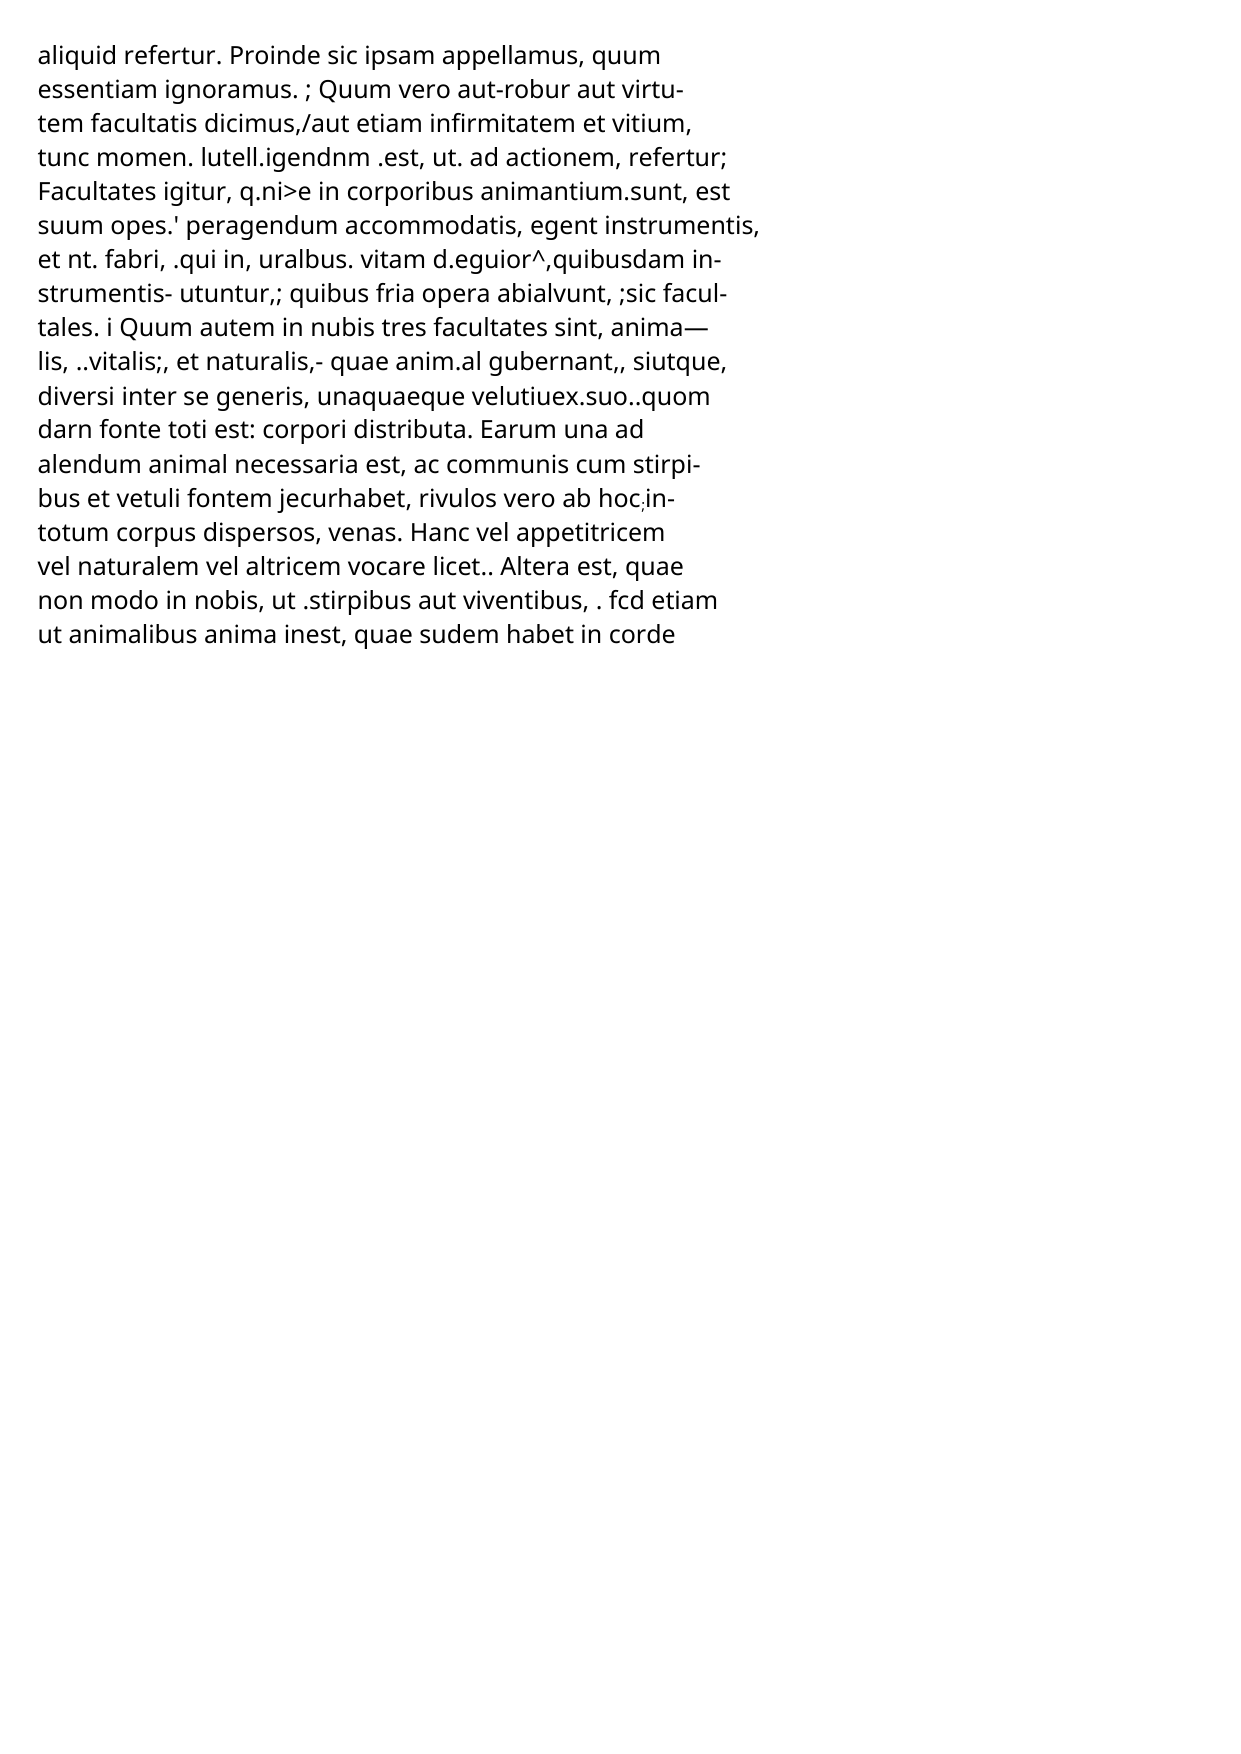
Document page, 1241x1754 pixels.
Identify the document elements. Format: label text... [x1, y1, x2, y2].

text aliquid refertur. Proinde sic ipsam appellamus, quum essentiam ignoramus. ; Quum vero aut-robur aut virtu- tem facultatis dicimus,/aut etiam infirmitatem et vitium, tunc momen. lutell.igendnm .est, ut. ad actionem, refertur; Facultates igitur, q.ni>e in corporibus animantium.sunt, est suum opes.' peragendum accommodatis, egent instrumentis, et nt. fabri, .qui in, uralbus. vitam d.eguior^,quibusdam in- strumentis- utuntur,; quibus fria opera abialvunt, ;sic facul- tales. i Quum autem in nubis tres facultates sint, anima— lis, ..vitalis;, et naturalis,- quae anim.al gubernant,, siutque, diversi inter se generis, unaquaeque velutiuex.suo..quom darn fonte toti est: corpori distributa. Earum una ad alendum animal necessaria est, ac communis cum stirpi- bus et vetuli fontem jecurhabet, rivulos vero ab hoc;in- totum corpus dispersos, venas. Hanc vel appetitricem vel naturalem vel altricem vocare licet.. Altera est, quae non modo in nobis, ut .stirpibus aut viventibus, . fcd etiam ut animalibus anima inest, quae sudem habet in corde [37, 37, 1203, 651]
